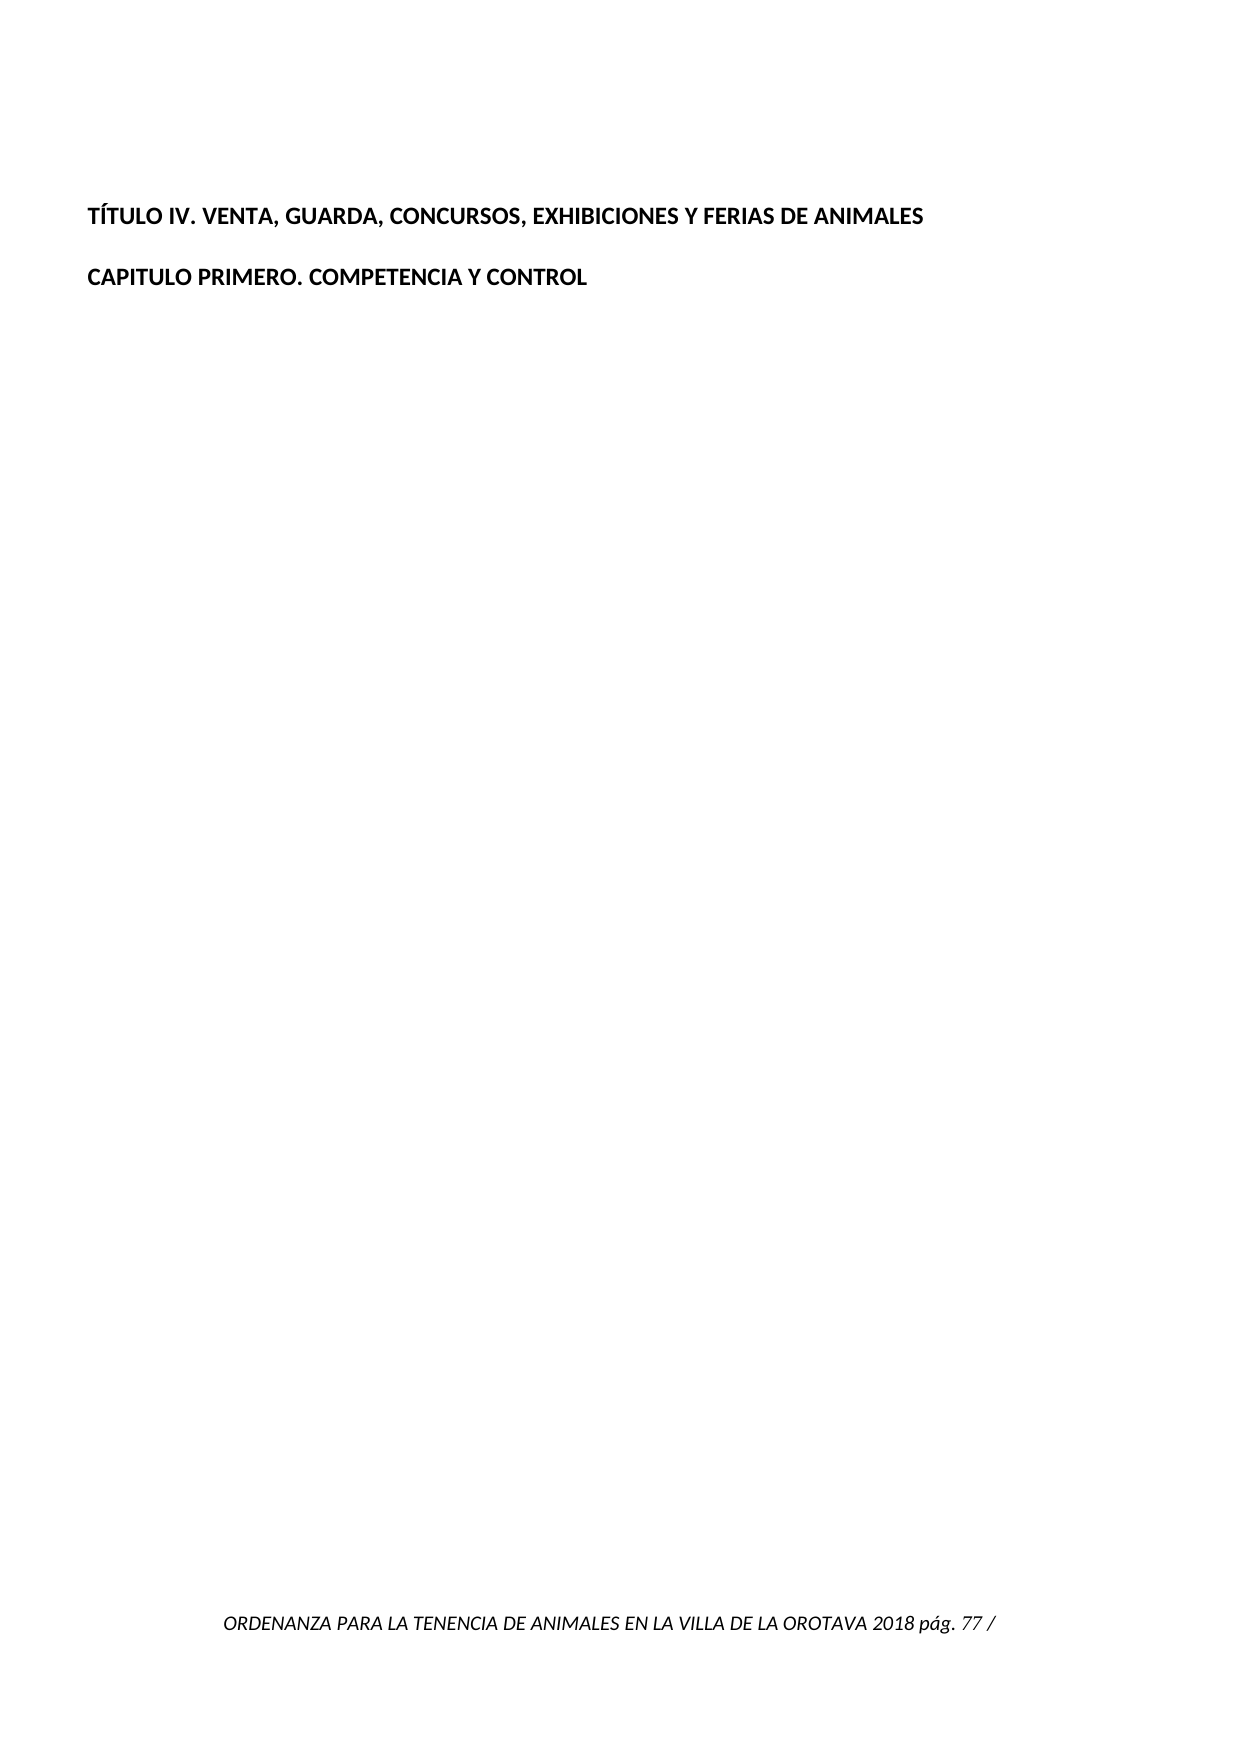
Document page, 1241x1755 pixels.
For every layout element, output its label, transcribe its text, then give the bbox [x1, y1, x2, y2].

subtitle TÍTULO IV. VENTA, GUARDA, CONCURSOS, EXHIBICIONES Y FERIAS DE ANIMALES CAPITULO PRIMERO. COMPETENCIA Y CONTROL [87, 200, 1026, 292]
